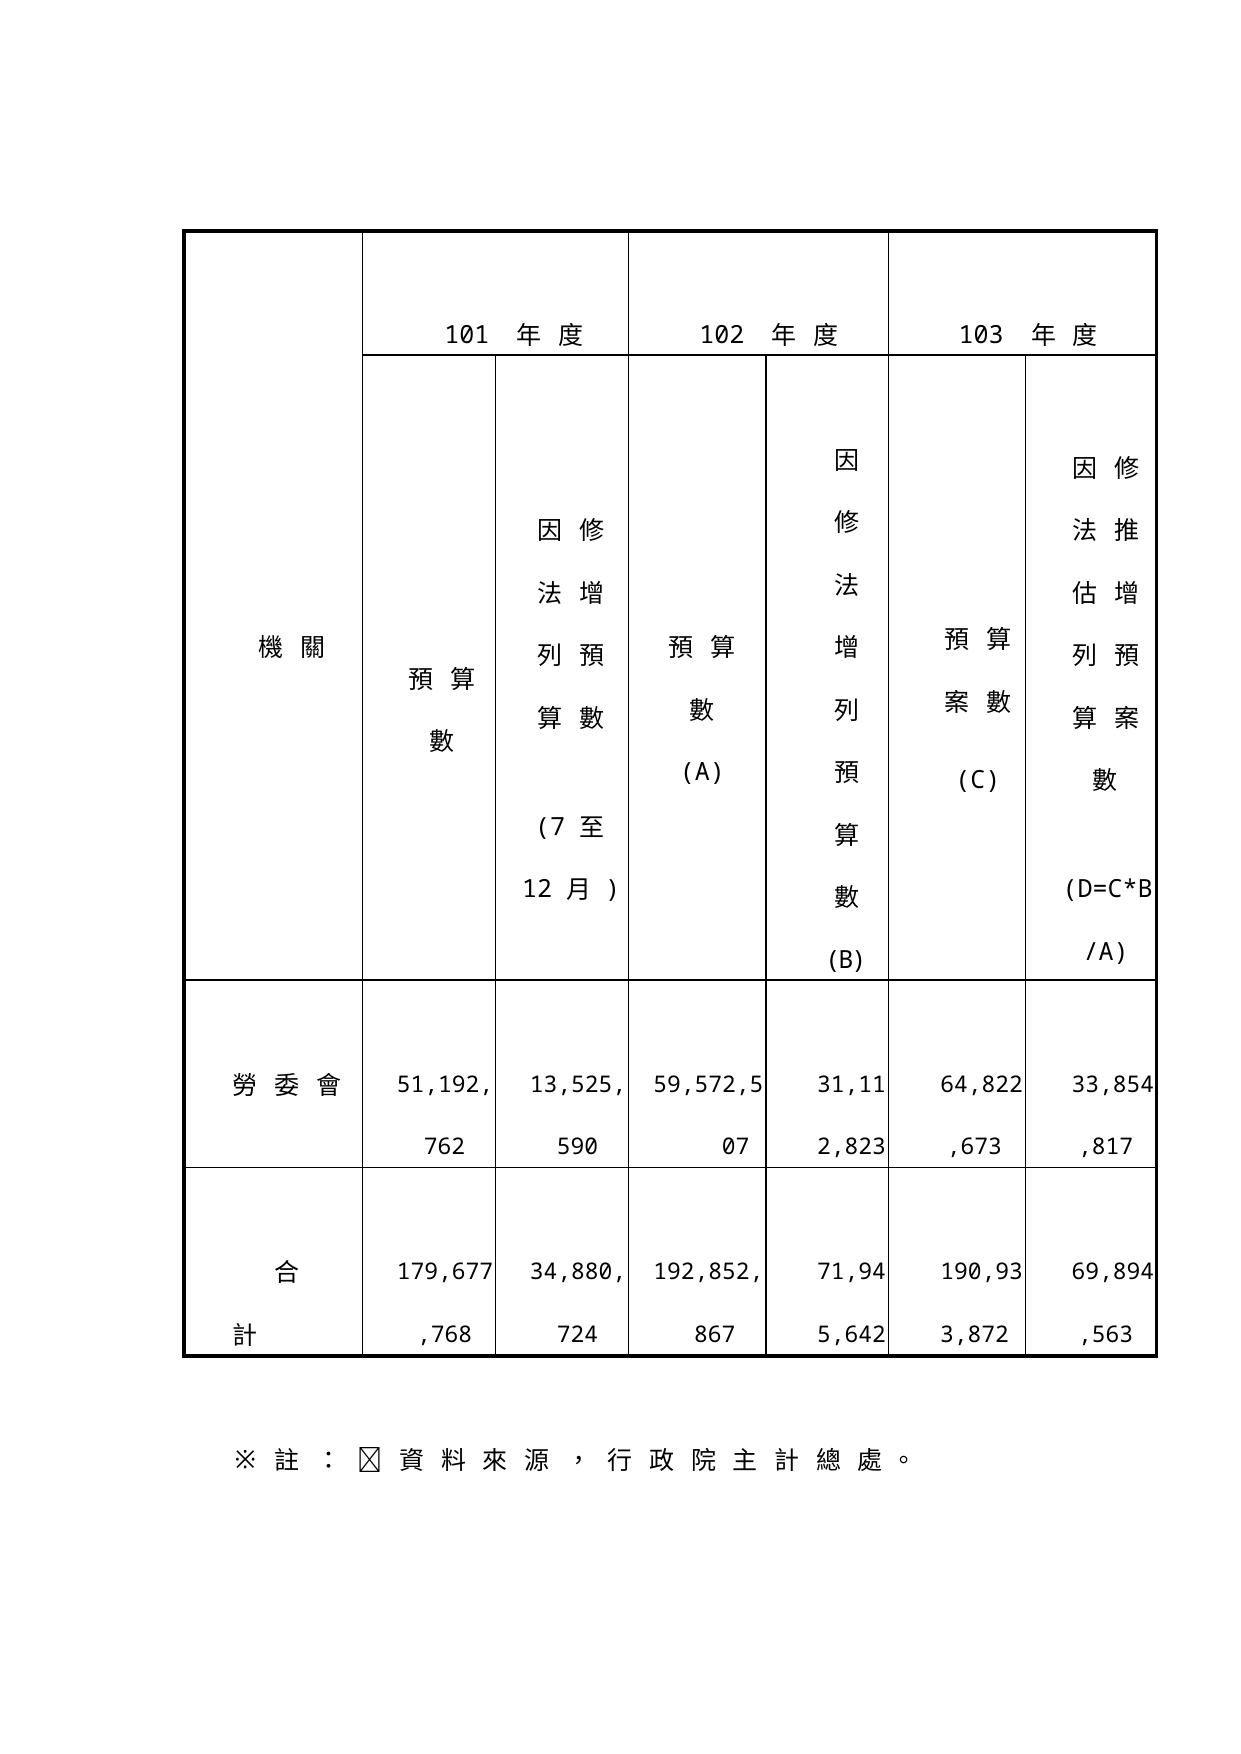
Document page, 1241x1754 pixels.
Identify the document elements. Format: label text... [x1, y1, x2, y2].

table_cell 31,112,823 [767, 981, 888, 1167]
table_header 103年度 [889, 233, 1155, 354]
table_cell 51,192,762 [363, 981, 495, 1167]
table_cell 34,880,724 [496, 1168, 628, 1354]
table_cell 預算數 [363, 356, 495, 979]
table_cell 合 計 [186, 1168, 362, 1354]
table_cell 71,945,642 [767, 1168, 888, 1354]
table_cell 190,933,872 [889, 1168, 1025, 1354]
table_cell 因修法推估增列預算案數 (D=C*B/A) [1026, 356, 1155, 979]
table_cell 勞委會 [186, 981, 362, 1167]
table_cell 預算案數 (C) [889, 356, 1025, 979]
table_cell 預算數 (A) [629, 356, 765, 979]
table_cell 13,525,590 [496, 981, 628, 1167]
text ※註：資料來源，行政院主計總處。 [190, 1417, 1058, 1479]
table_cell 59,572,507 [629, 981, 765, 1167]
table_cell 179,677,768 [363, 1168, 495, 1354]
table_cell 因修法增列預算數 (B) [767, 356, 888, 979]
table_cell 64,822,673 [889, 981, 1025, 1167]
table_header 102年度 [629, 233, 888, 354]
table_cell 因修法增列預算數 (7至12月) [496, 356, 628, 979]
table_header 機關 [186, 233, 362, 979]
table_cell 192,852,867 [629, 1168, 765, 1354]
table_header 101年度 [363, 233, 628, 354]
table_cell 69,894,563 [1026, 1168, 1155, 1354]
table_cell 33,854,817 [1026, 981, 1155, 1167]
